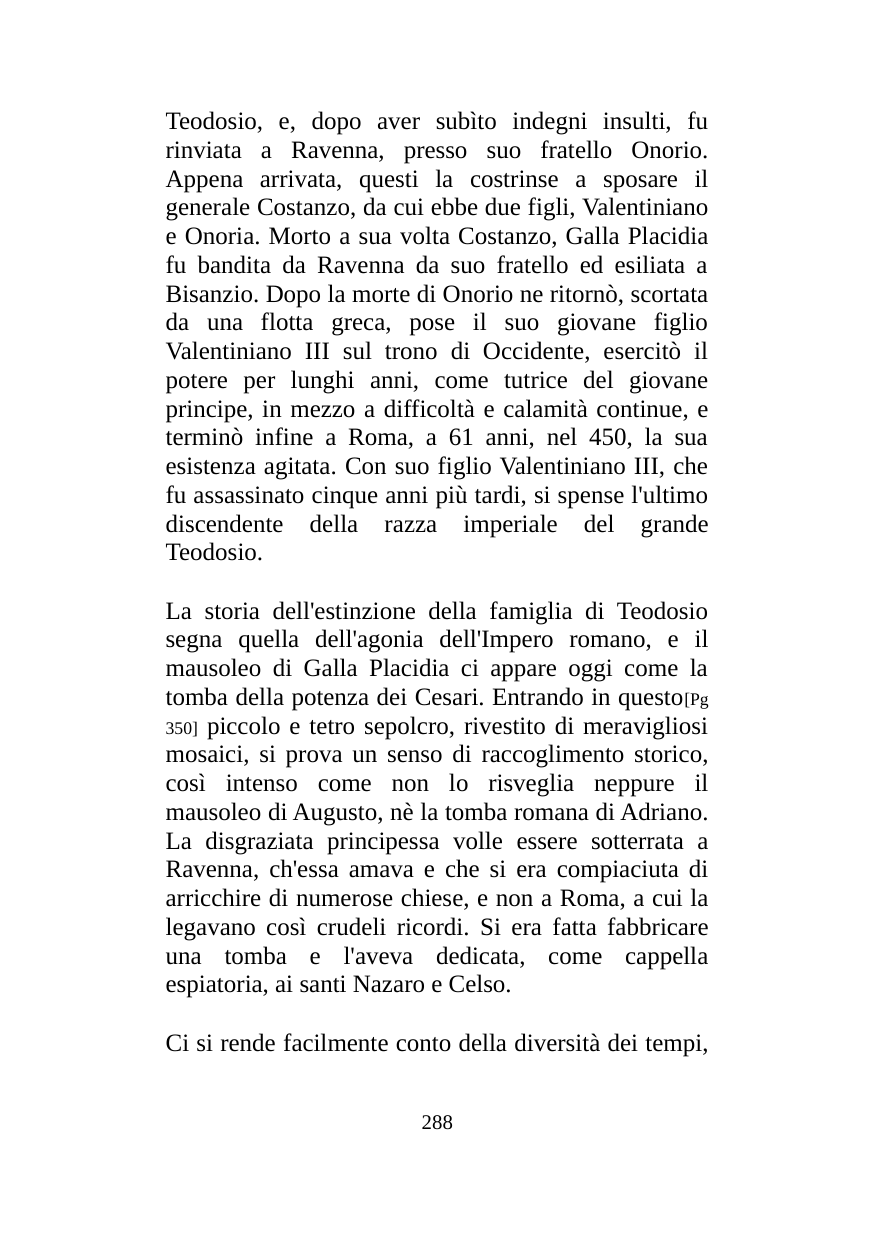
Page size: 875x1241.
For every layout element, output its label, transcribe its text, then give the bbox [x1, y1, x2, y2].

text La storia dell'estinzione della famiglia di Teodosio segna quella dell'agonia dell'Impero romano, e il mausoleo di Galla Placidia ci appare oggi come la tomba della potenza dei Cesari. Entrando in questo[Pg 350] piccolo e tetro sepolcro, rivestito di meravigliosi mosaici, si prova un senso di raccoglimento storico, così intenso come non lo risveglia neppure il mausoleo di Augusto, nè la tomba romana di Adriano. La disgraziata principessa volle essere sotterrata a Ravenna, ch'essa amava e che si era compiaciuta di arricchire di numerose chiese, e non a Roma, a cui la legavano così crudeli ricordi. Si era fatta fabbricare una tomba e l'aveva dedicata, come cappella espiatoria, ai santi Nazaro e Celso. [165, 596, 709, 998]
text Teodosio, e, dopo aver subìto indegni insulti, fu rinviata a Ravenna, presso suo fratello Onorio. Appena arrivata, questi la costrinse a sposare il generale Costanzo, da cui ebbe due figli, Valentiniano e Onoria. Morto a sua volta Costanzo, Galla Placidia fu bandita da Ravenna da suo fratello ed esiliata a Bisanzio. Dopo la morte di Onorio ne ritornò, scortata da una flotta greca, pose il suo giovane figlio Valentiniano III sul trono di Occidente, esercitò il potere per lunghi anni, come tutrice del giovane principe, in mezzo a difficoltà e calamità continue, e terminò infine a Roma, a 61 anni, nel 450, la sua esistenza agitata. Con suo figlio Valentiniano III, che fu assassinato cinque anni più tardi, si spense l'ultimo discendente della razza imperiale del grande Teodosio. [165, 106, 709, 566]
text Ci si rende facilmente conto della diversità dei tempi, [165, 1028, 709, 1057]
